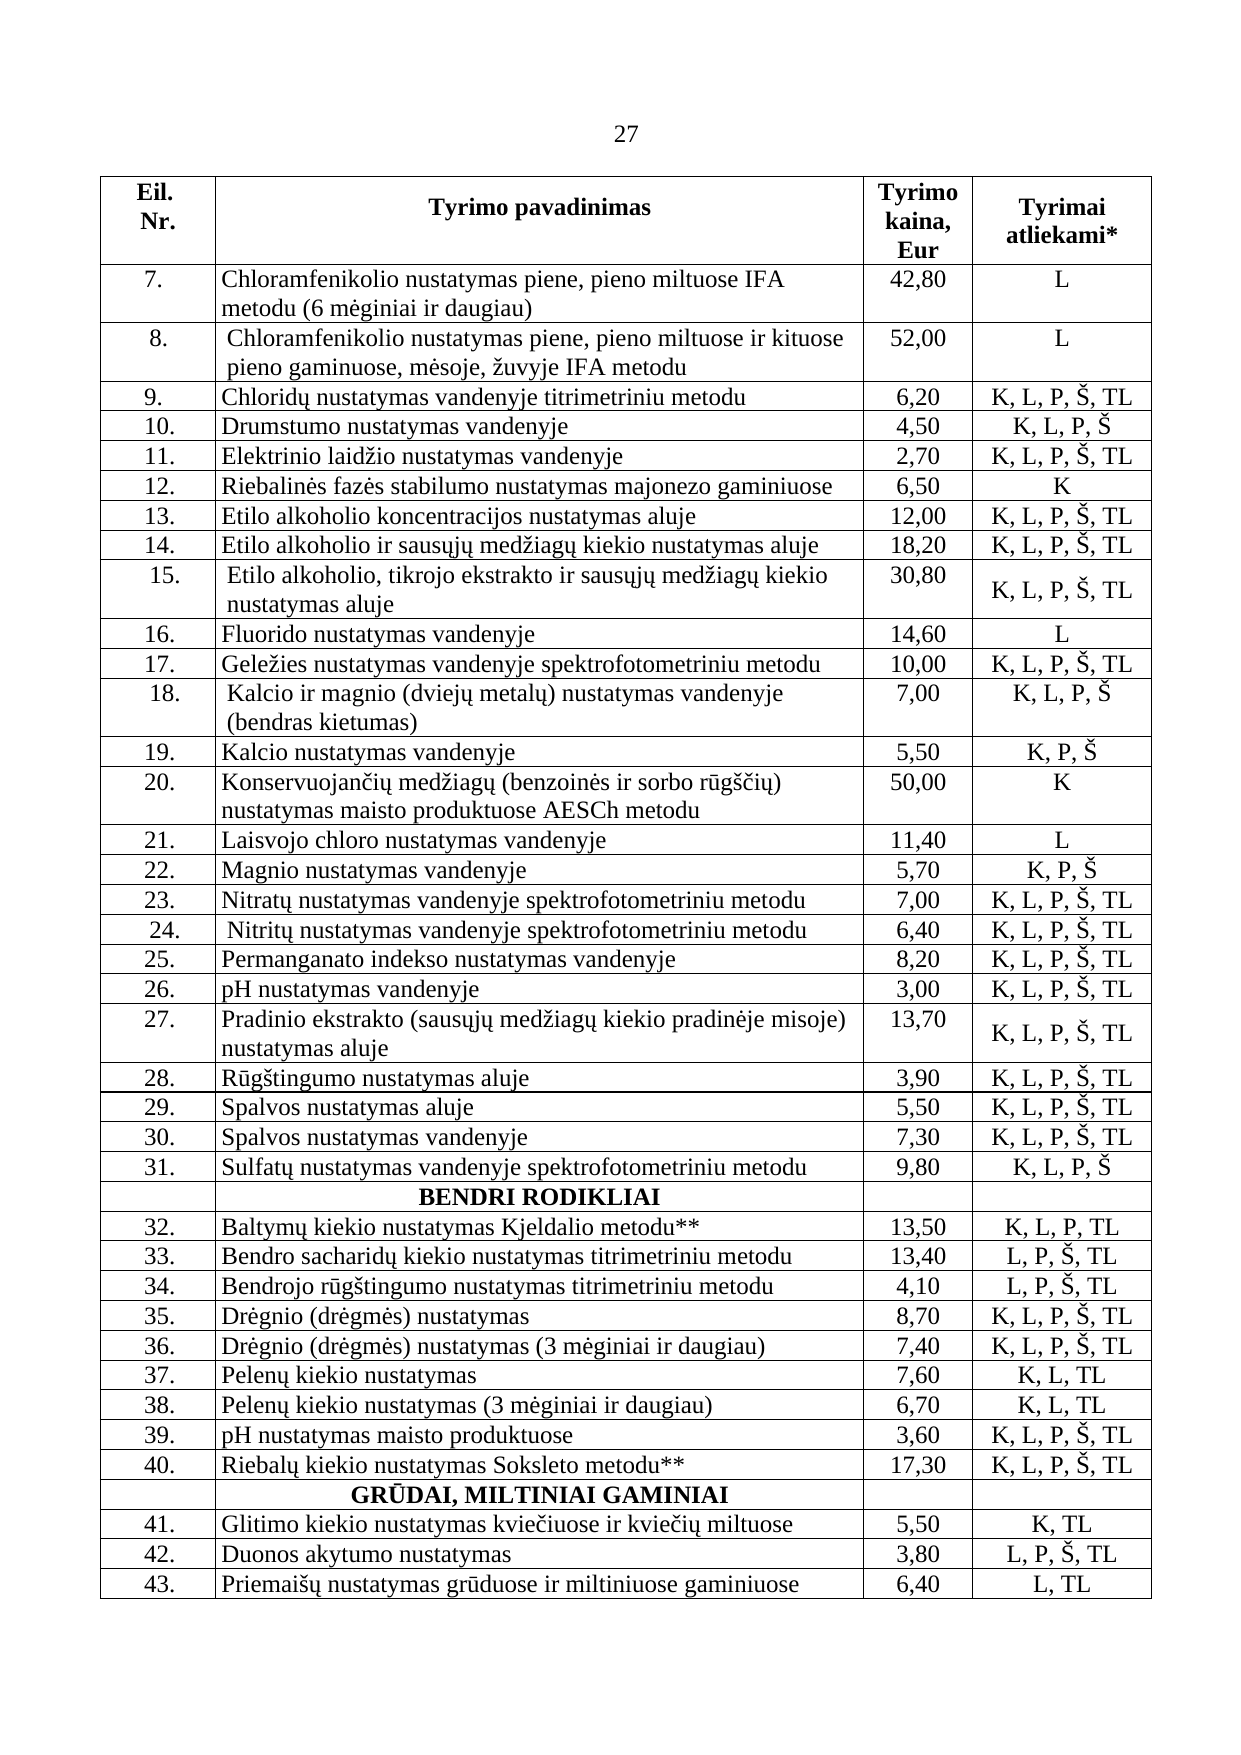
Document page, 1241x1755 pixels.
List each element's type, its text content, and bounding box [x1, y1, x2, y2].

table_cell Drėgnio (drėgmės) nustatymas [216, 1301, 863, 1330]
table_cell L, P, Š, TL [973, 1539, 1151, 1568]
table_cell Geležies nustatymas vandenyje spektrofotometriniu metodu [216, 649, 863, 677]
table_cell 11,40 [864, 825, 972, 854]
table_cell 13,50 [864, 1212, 972, 1240]
table_cell K, TL [973, 1510, 1151, 1538]
table_cell [101, 1182, 215, 1211]
table_cell K, L, P, Š, TL [973, 1331, 1151, 1359]
table_cell 2,70 [864, 441, 972, 470]
table_cell 11. [101, 441, 215, 470]
table_cell Duonos akytumo nustatymas [216, 1539, 863, 1568]
table_cell 13,70 [864, 1004, 972, 1062]
table_cell 28. [101, 1063, 215, 1091]
table_cell Drumstumo nustatymas vandenyje [216, 411, 863, 440]
table_cell 12,00 [864, 501, 972, 529]
table_cell Rūgštingumo nustatymas aluje [216, 1063, 863, 1091]
table_header Tyrimai atliekami* [973, 177, 1151, 263]
table_cell K, L, P, TL [973, 1212, 1151, 1240]
table_cell K, P, Š [973, 737, 1151, 766]
table_cell K, L, P, Š, TL [973, 1004, 1151, 1062]
table_cell Etilo alkoholio koncentracijos nustatymas aluje [216, 501, 863, 529]
table_cell 7,00 [864, 679, 972, 736]
table_cell K, L, P, Š [973, 679, 1151, 736]
table_cell Spalvos nustatymas aluje [216, 1093, 863, 1121]
table_cell Pelenų kiekio nustatymas (3 mėginiai ir daugiau) [216, 1390, 863, 1419]
table_cell 21. [101, 825, 215, 854]
table_cell 38. [101, 1390, 215, 1419]
table_cell K, L, P, Š, TL [973, 1122, 1151, 1151]
table_cell 7,00 [864, 885, 972, 914]
table_cell 8. [101, 323, 215, 381]
table_cell 7,60 [864, 1361, 972, 1389]
table_cell 39. [101, 1420, 215, 1449]
table_cell K, L, P, Š, TL [973, 1420, 1151, 1449]
table_header Tyrimo kaina, Eur [864, 177, 972, 263]
table_cell Nitratų nustatymas vandenyje spektrofotometriniu metodu [216, 885, 863, 914]
table_cell 22. [101, 855, 215, 884]
table_cell Kalcio ir magnio (dviejų metalų) nustatymas vandenyje (bendras kietumas) [216, 679, 863, 736]
table_cell 10,00 [864, 649, 972, 677]
table_cell 23. [101, 885, 215, 914]
table_cell Laisvojo chloro nustatymas vandenyje [216, 825, 863, 854]
table_cell Chloramfenikolio nustatymas piene, pieno miltuose IFA metodu (6 mėginiai ir daugiau) [216, 265, 863, 322]
table_cell 24. [101, 915, 215, 943]
table_cell 50,00 [864, 767, 972, 824]
table_cell 35. [101, 1301, 215, 1330]
table_cell 7,40 [864, 1331, 972, 1359]
table_cell 3,60 [864, 1420, 972, 1449]
table_cell L [973, 619, 1151, 648]
table_cell 14,60 [864, 619, 972, 648]
table_cell K, L, P, Š, TL [973, 560, 1151, 618]
table_cell 33. [101, 1241, 215, 1270]
table_cell Pradinio ekstrakto (sausųjų medžiagų kiekio pradinėje misoje) nustatymas aluje [216, 1004, 863, 1062]
table_cell Spalvos nustatymas vandenyje [216, 1122, 863, 1151]
table_cell Permanganato indekso nustatymas vandenyje [216, 945, 863, 973]
table_cell K, L, P, Š, TL [973, 945, 1151, 973]
table_cell K, L, P, Š [973, 1152, 1151, 1181]
table_cell 5,50 [864, 1510, 972, 1538]
table_cell 27. [101, 1004, 215, 1062]
table_cell [101, 1480, 215, 1508]
table_cell 6,20 [864, 382, 972, 410]
table_header Eil. Nr. [101, 177, 215, 263]
table_cell 26. [101, 974, 215, 1003]
table_cell Elektrinio laidžio nustatymas vandenyje [216, 441, 863, 470]
table_cell 20. [101, 767, 215, 824]
table_cell 13. [101, 501, 215, 529]
table_cell [973, 1480, 1151, 1508]
table_cell Etilo alkoholio, tikrojo ekstrakto ir sausųjų medžiagų kiekio nustatymas aluje [216, 560, 863, 618]
table_cell 14. [101, 531, 215, 559]
table_cell 6,50 [864, 471, 972, 500]
table_cell K, L, P, Š, TL [973, 915, 1151, 943]
table_cell 10. [101, 411, 215, 440]
table_cell 6,40 [864, 915, 972, 943]
table_cell 6,70 [864, 1390, 972, 1419]
table_cell 8,70 [864, 1301, 972, 1330]
table_cell Fluorido nustatymas vandenyje [216, 619, 863, 648]
table_cell K, P, Š [973, 855, 1151, 884]
table_cell K, L, P, Š, TL [973, 885, 1151, 914]
table_cell 15. [101, 560, 215, 618]
table_cell K, L, P, Š, TL [973, 501, 1151, 529]
table_cell 40. [101, 1450, 215, 1479]
table_cell 13,40 [864, 1241, 972, 1270]
table_header Tyrimo pavadinimas [216, 177, 863, 263]
table_cell 3,00 [864, 974, 972, 1003]
table_cell Baltymų kiekio nustatymas Kjeldalio metodu** [216, 1212, 863, 1240]
table_cell 30,80 [864, 560, 972, 618]
table_cell 16. [101, 619, 215, 648]
table_cell 5,70 [864, 855, 972, 884]
table_cell Sulfatų nustatymas vandenyje spektrofotometriniu metodu [216, 1152, 863, 1181]
table_cell K [973, 767, 1151, 824]
table_cell 31. [101, 1152, 215, 1181]
table_cell 8,20 [864, 945, 972, 973]
table_cell Pelenų kiekio nustatymas [216, 1361, 863, 1389]
table_cell 12. [101, 471, 215, 500]
table_cell 5,50 [864, 737, 972, 766]
table_cell 42. [101, 1539, 215, 1568]
table_cell 36. [101, 1331, 215, 1359]
table_cell K, L, P, Š, TL [973, 1301, 1151, 1330]
table_cell K, L, P, Š, TL [973, 1093, 1151, 1121]
table_cell K, L, TL [973, 1390, 1151, 1419]
table_cell 4,10 [864, 1271, 972, 1300]
table_cell 5,50 [864, 1093, 972, 1121]
table_cell K, L, P, Š, TL [973, 1450, 1151, 1479]
table_cell 3,80 [864, 1539, 972, 1568]
table_cell K [973, 471, 1151, 500]
table_cell L [973, 323, 1151, 381]
table_cell Kalcio nustatymas vandenyje [216, 737, 863, 766]
table_cell [864, 1480, 972, 1508]
table_cell Nitritų nustatymas vandenyje spektrofotometriniu metodu [216, 915, 863, 943]
table_cell K, L, P, Š, TL [973, 1063, 1151, 1091]
table_cell Magnio nustatymas vandenyje [216, 855, 863, 884]
table_cell Konservuojančių medžiagų (benzoinės ir sorbo rūgščių) nustatymas maisto produktuose AESCh metodu [216, 767, 863, 824]
table_cell 52,00 [864, 323, 972, 381]
table_cell Chloramfenikolio nustatymas piene, pieno miltuose ir kituose pieno gaminuose, mėsoje, žuvyje IFA metodu [216, 323, 863, 381]
table_cell BENDRI RODIKLIAI [216, 1182, 863, 1211]
table_cell 6,40 [864, 1569, 972, 1598]
table_cell K, L, P, Š, TL [973, 974, 1151, 1003]
table_cell 18,20 [864, 531, 972, 559]
table_cell Drėgnio (drėgmės) nustatymas (3 mėginiai ir daugiau) [216, 1331, 863, 1359]
table_cell 3,90 [864, 1063, 972, 1091]
table_cell 7,30 [864, 1122, 972, 1151]
table_cell Etilo alkoholio ir sausųjų medžiagų kiekio nustatymas aluje [216, 531, 863, 559]
table_cell K, L, TL [973, 1361, 1151, 1389]
table_cell Glitimo kiekio nustatymas kviečiuose ir kviečių miltuose [216, 1510, 863, 1538]
table_cell 32. [101, 1212, 215, 1240]
table_cell K, L, P, Š [973, 411, 1151, 440]
table_cell Bendro sacharidų kiekio nustatymas titrimetriniu metodu [216, 1241, 863, 1270]
table_cell Riebalinės fazės stabilumo nustatymas majonezo gaminiuose [216, 471, 863, 500]
table_cell K, L, P, Š, TL [973, 441, 1151, 470]
table_cell 37. [101, 1361, 215, 1389]
table_cell 18. [101, 679, 215, 736]
table_cell 9,80 [864, 1152, 972, 1181]
table_cell pH nustatymas maisto produktuose [216, 1420, 863, 1449]
table_cell 41. [101, 1510, 215, 1538]
table_cell pH nustatymas vandenyje [216, 974, 863, 1003]
table_cell 30. [101, 1122, 215, 1151]
table_cell 7. [101, 265, 215, 322]
table_cell Bendrojo rūgštingumo nustatymas titrimetriniu metodu [216, 1271, 863, 1300]
table_cell Chloridų nustatymas vandenyje titrimetriniu metodu [216, 382, 863, 410]
table_cell 17,30 [864, 1450, 972, 1479]
table_cell Riebalų kiekio nustatymas Soksleto metodu** [216, 1450, 863, 1479]
table_cell 42,80 [864, 265, 972, 322]
table_cell [973, 1182, 1151, 1211]
table_cell L [973, 825, 1151, 854]
table_cell L [973, 265, 1151, 322]
table_cell Grūdai, Miltiniai gaminiai [216, 1480, 863, 1508]
table_cell 4,50 [864, 411, 972, 440]
table_cell K, L, P, Š, TL [973, 382, 1151, 410]
table_cell 25. [101, 945, 215, 973]
table_cell 17. [101, 649, 215, 677]
table_cell K, L, P, Š, TL [973, 649, 1151, 677]
table_cell 19. [101, 737, 215, 766]
table_cell L, P, Š, TL [973, 1241, 1151, 1270]
table_cell 34. [101, 1271, 215, 1300]
table_cell 43. [101, 1569, 215, 1598]
table_cell [864, 1182, 972, 1211]
table_cell K, L, P, Š, TL [973, 531, 1151, 559]
table_cell L, TL [973, 1569, 1151, 1598]
table_cell 9. [101, 382, 215, 410]
table_cell L, P, Š, TL [973, 1271, 1151, 1300]
table_cell Priemaišų nustatymas grūduose ir miltiniuose gaminiuose [216, 1569, 863, 1598]
table_cell 29. [101, 1093, 215, 1121]
